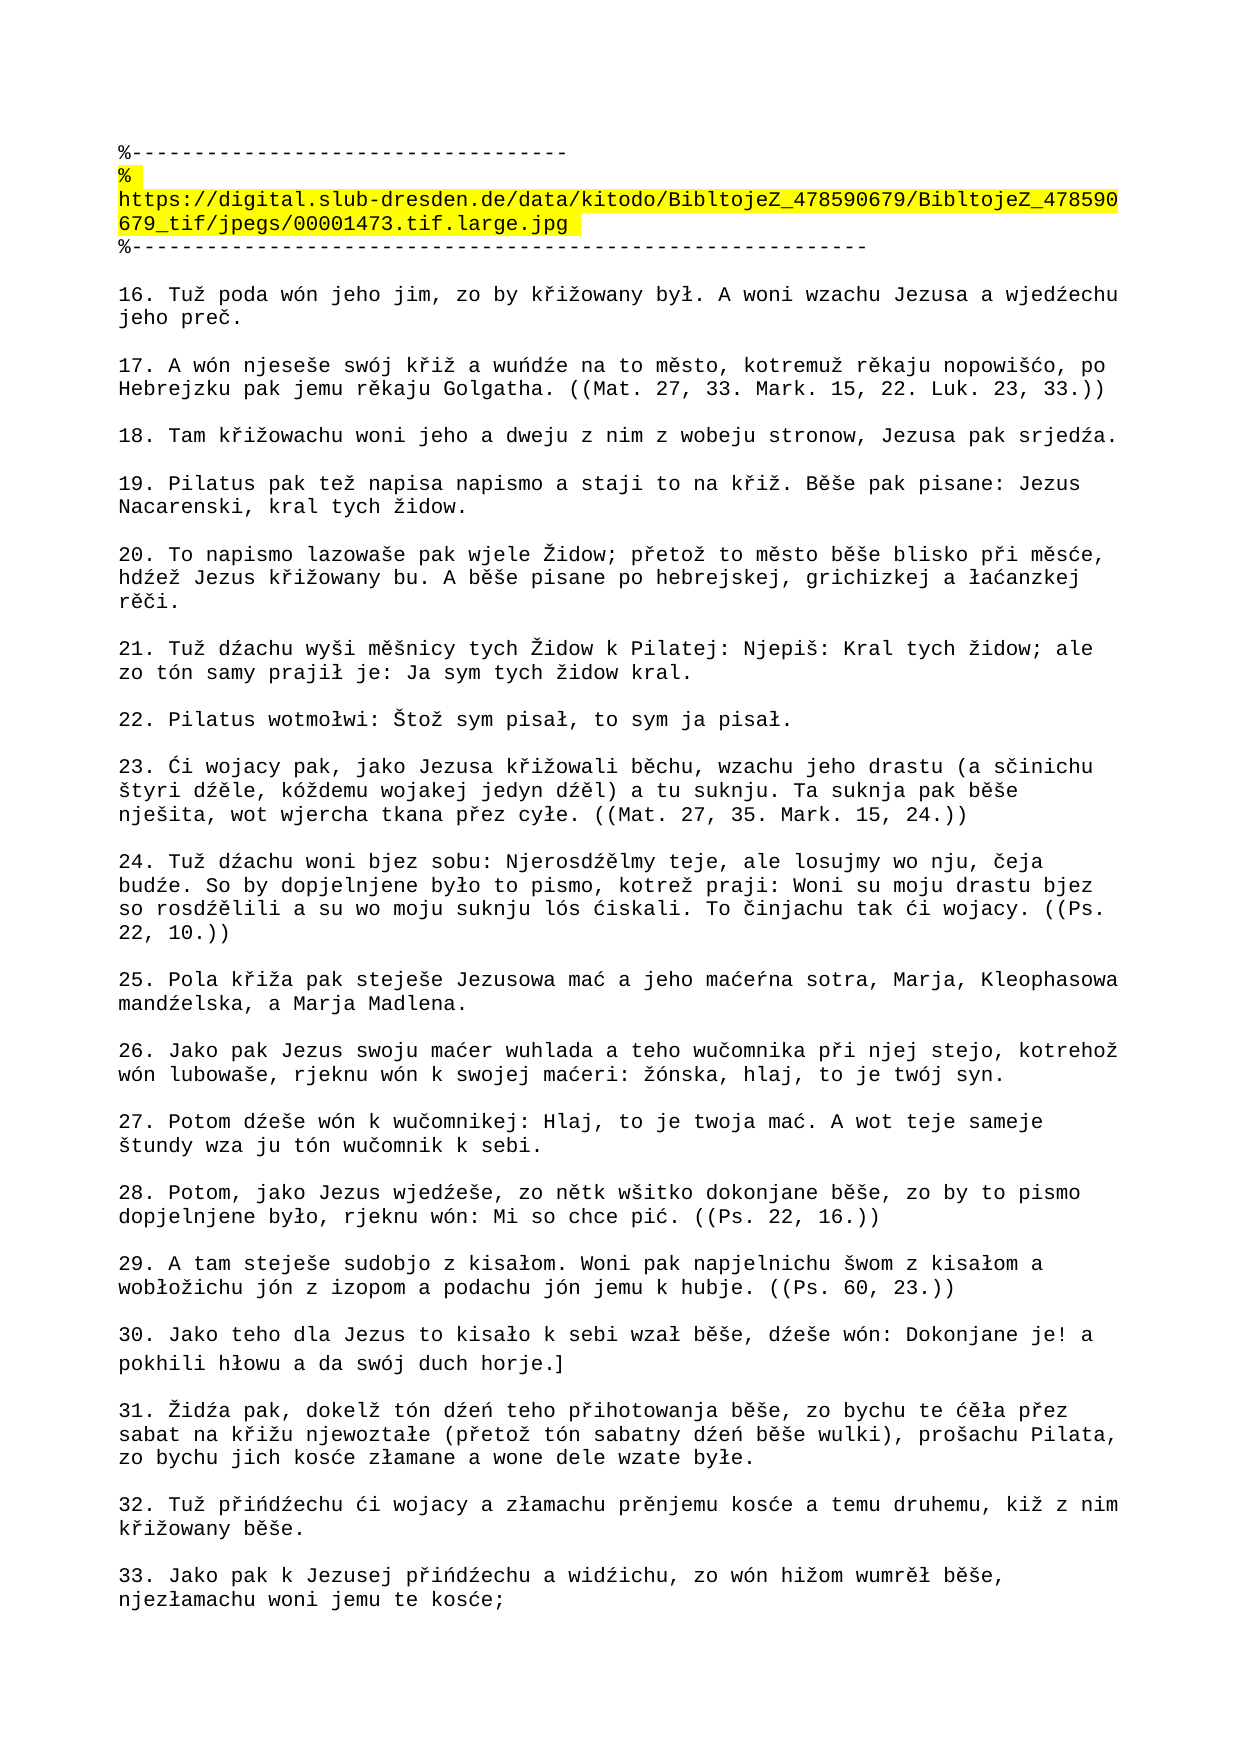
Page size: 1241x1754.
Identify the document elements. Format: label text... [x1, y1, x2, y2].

text 25. Pola křiža pak steješe Jezusowa mać a jeho maćeŕna sotra, Marja, Kleophasowa mandźelska, a Marja Madlena. [118, 969, 1122, 1017]
text 21. Tuž dźachu wyši měšnicy tych Židow k Pilatej: Njepiš: Kral tych židow; ale zo tón samy prajił je: Ja sym tych židow kral. [118, 638, 1122, 686]
text 23. Ći wojacy pak, jako Jezusa křižowali běchu, wzachu jeho drastu (a sčinichu štyri dźěle, kóždemu wojakej jedyn dźěl) a tu suknju. Ta suknja pak běše nješita, wot wjercha tkana přez cyłe. ((Mat. 27, 35. Mark. 15, 24.)) [118, 757, 1122, 827]
text %----------------------------------- [118, 142, 1122, 165]
text 33. Jako pak k Jezusej přińdźechu a widźichu, zo wón hižom wumrěł běše, njezłamachu woni jemu te kosće; [118, 1565, 1122, 1613]
text 28. Potom, jako Jezus wjedźeše, zo nětk wšitko dokonjane běše, zo by to pismo dopjelnjene było, rjeknu wón: Mi so chce pić. ((Ps. 22, 16.)) [118, 1182, 1122, 1229]
text 17. A wón njeseše swój křiž a wuńdźe na to město, kotremuž rěkaju nopowišćo, po Hebrejzku pak jemu rěkaju Golgatha. ((Mat. 27, 33. Mark. 15, 22. Luk. 23, 33.)) [118, 354, 1122, 402]
text 19. Pilatus pak tež napisa napismo a staji to na křiž. Běše pak pisane: Jezus Nacarenski, kral tych židow. [118, 473, 1122, 520]
text 24. Tuž dźachu woni bjez sobu: Njerosdźělmy teje, ale losujmy wo nju, čeja budźe. So by dopjelnjene było to pismo, kotrež praji: Woni su moju drastu bjez so rosdźělili a su wo moju suknju lós ćiskali. To činjachu tak ći wojacy. ((Ps. 22, 10.)) [118, 851, 1122, 946]
text 27. Potom dźeše wón k wučomnikej: Hlaj, to je twoja mać. A wot teje sameje štundy wza ju tón wučomnik k sebi. [118, 1111, 1122, 1158]
text 26. Jako pak Jezus swoju maćer wuhlada a teho wučomnika při njej stejo, kotrehož wón lubowaše, rjeknu wón k swojej maćeri: žónska, hlaj, to je twój syn. [118, 1040, 1122, 1088]
text 29. A tam steješe sudobjo z kisałom. Woni pak napjelnichu šwom z kisałom a wobłožichu jón z izopom a podachu jón jemu k hubje. ((Ps. 60, 23.)) [118, 1253, 1122, 1300]
text % https://digital.slub-dresden.de/data/kitodo/BibltojeZ_478590679/BibltojeZ_478590679_tif/jpegs/00001473.tif.large.jpg [118, 165, 1122, 236]
text %----------------------------------------------------------- [118, 236, 1122, 260]
text 22. Pilatus wotmołwi: Štož sym pisał, to sym ja pisał. [118, 709, 1122, 733]
text 31. Židźa pak, dokelž tón dźeń teho přihotowanja běše, zo bychu te ćěła přez sabat na křižu njewoztałe (přetož tón sabatny dźeń běše wulki), prošachu Pilata, zo bychu jich kosće złamane a wone dele wzate byłe. [118, 1400, 1122, 1471]
text 16. Tuž poda wón jeho jim, zo by křižowany był. A woni wzachu Jezusa a wjedźechu jeho preč. [118, 284, 1122, 331]
text 30. Jako teho dla Jezus to kisało k sebi wzał běše, dźeše wón: Dokonjane je! a pokhili hłowu a da swój duch horje.] [118, 1324, 1122, 1376]
text 32. Tuž přińdźechu ći wojacy a złamachu prěnjemu kosće a temu druhemu, kiž z nim křižowany běše. [118, 1494, 1122, 1542]
text 18. Tam křižowachu woni jeho a dweju z nim z wobeju stronow, Jezusa pak srjedźa. [118, 426, 1122, 449]
text 20. To napismo lazowaše pak wjele Židow; přetož to město běše blisko při měsće, hdźež Jezus křižowany bu. A běše pisane po hebrejskej, grichizkej a łaćanzkej rěči. [118, 544, 1122, 615]
